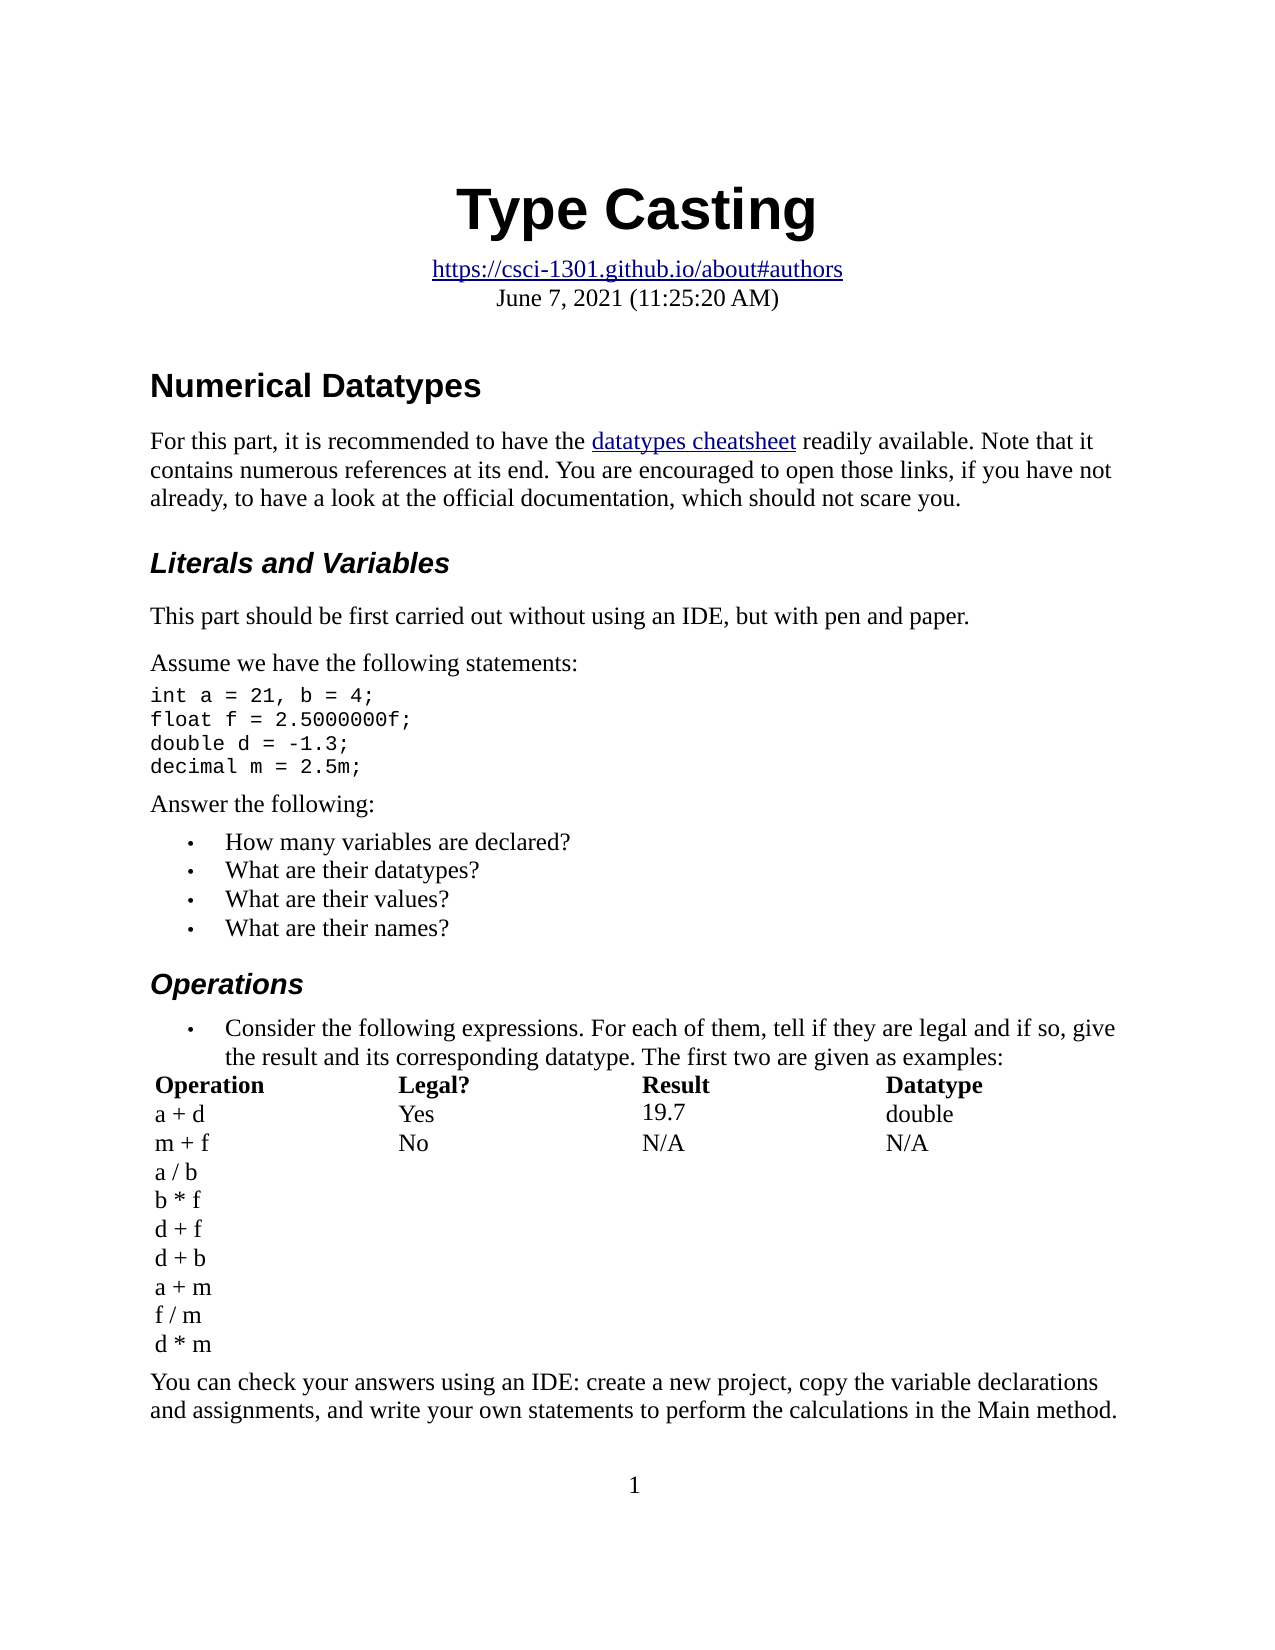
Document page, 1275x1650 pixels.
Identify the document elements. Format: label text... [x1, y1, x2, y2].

text Answer the following: [150, 789, 1125, 818]
list Consider the following expressions. For each of them, tell if they are legal and if so, give the result and its corresponding datatype. The first two are given as examples: [187, 1013, 1125, 1070]
text This part should be first carried out without using an IDE, but with pen and paper. [150, 601, 1125, 630]
text float f = 2.5000000f; [150, 709, 1125, 733]
text https://csci-1301.github.io/about#authors [150, 254, 1125, 283]
table_cell a + d [150, 1099, 394, 1128]
table_cell [394, 1272, 637, 1300]
table_cell [638, 1185, 881, 1214]
table_cell Yes [394, 1099, 637, 1128]
list What are their names? [187, 913, 1125, 942]
table_cell [881, 1300, 1125, 1329]
table_cell [638, 1157, 881, 1185]
table_cell [638, 1329, 881, 1358]
table_cell m + f [150, 1128, 394, 1157]
subtitle Numerical Datatypes [150, 366, 1125, 404]
table_cell [881, 1329, 1125, 1358]
text June 7, 2021 (11:25:20 AM) [150, 283, 1125, 312]
table_cell [881, 1185, 1125, 1214]
table_header Result [638, 1070, 881, 1099]
table_cell [881, 1157, 1125, 1185]
table_cell f / m [150, 1300, 394, 1329]
table_cell [881, 1243, 1125, 1272]
text Assume we have the following statements: [150, 648, 1125, 677]
table_cell [881, 1272, 1125, 1300]
table_cell d + b [150, 1243, 394, 1272]
text int a = 21, b = 4; [150, 686, 1125, 709]
table_cell [638, 1300, 881, 1329]
table_cell [881, 1214, 1125, 1243]
table_header Operation [150, 1070, 394, 1099]
table_cell a + m [150, 1272, 394, 1300]
table_header Legal? [394, 1070, 637, 1099]
table_cell [394, 1157, 637, 1185]
table_cell No [394, 1128, 637, 1157]
table_cell N/A [638, 1128, 881, 1157]
table_cell a / b [150, 1157, 394, 1185]
list What are their datatypes? [187, 856, 1125, 884]
table_cell b * f [150, 1185, 394, 1214]
table_header Datatype [881, 1070, 1125, 1099]
table_cell double [881, 1099, 1125, 1128]
list What are their values? [187, 884, 1125, 913]
table_cell [638, 1099, 881, 1128]
list How many variables are declared? [187, 827, 1125, 856]
subtitle Literals and Variables [150, 546, 1125, 580]
table_cell [638, 1243, 881, 1272]
table_cell [394, 1329, 637, 1358]
table_cell [394, 1185, 637, 1214]
text You can check your answers using an IDE: create a new project, copy the variable declarations and assignments, and write your own statements to perform the calculations in the Main method. [150, 1367, 1125, 1424]
table_cell N/A [881, 1128, 1125, 1157]
title Type Casting [150, 175, 1125, 242]
table_cell [394, 1243, 637, 1272]
text double d = -1.3; [150, 733, 1125, 756]
table_cell [638, 1272, 881, 1300]
table_cell [394, 1300, 637, 1329]
table_cell d * m [150, 1329, 394, 1358]
table_cell [394, 1214, 637, 1243]
subtitle Operations [150, 967, 1125, 1000]
table_cell [638, 1214, 881, 1243]
text For this part, it is recommended to have the datatypes cheatsheet readily available. Note that it contains numerous references at its end. You are encouraged to open those links, if you have not already, to have a look at the official documentation, which should not scare you. [150, 426, 1125, 512]
table_cell d + f [150, 1214, 394, 1243]
text decimal m = 2.5m; [150, 756, 1125, 780]
